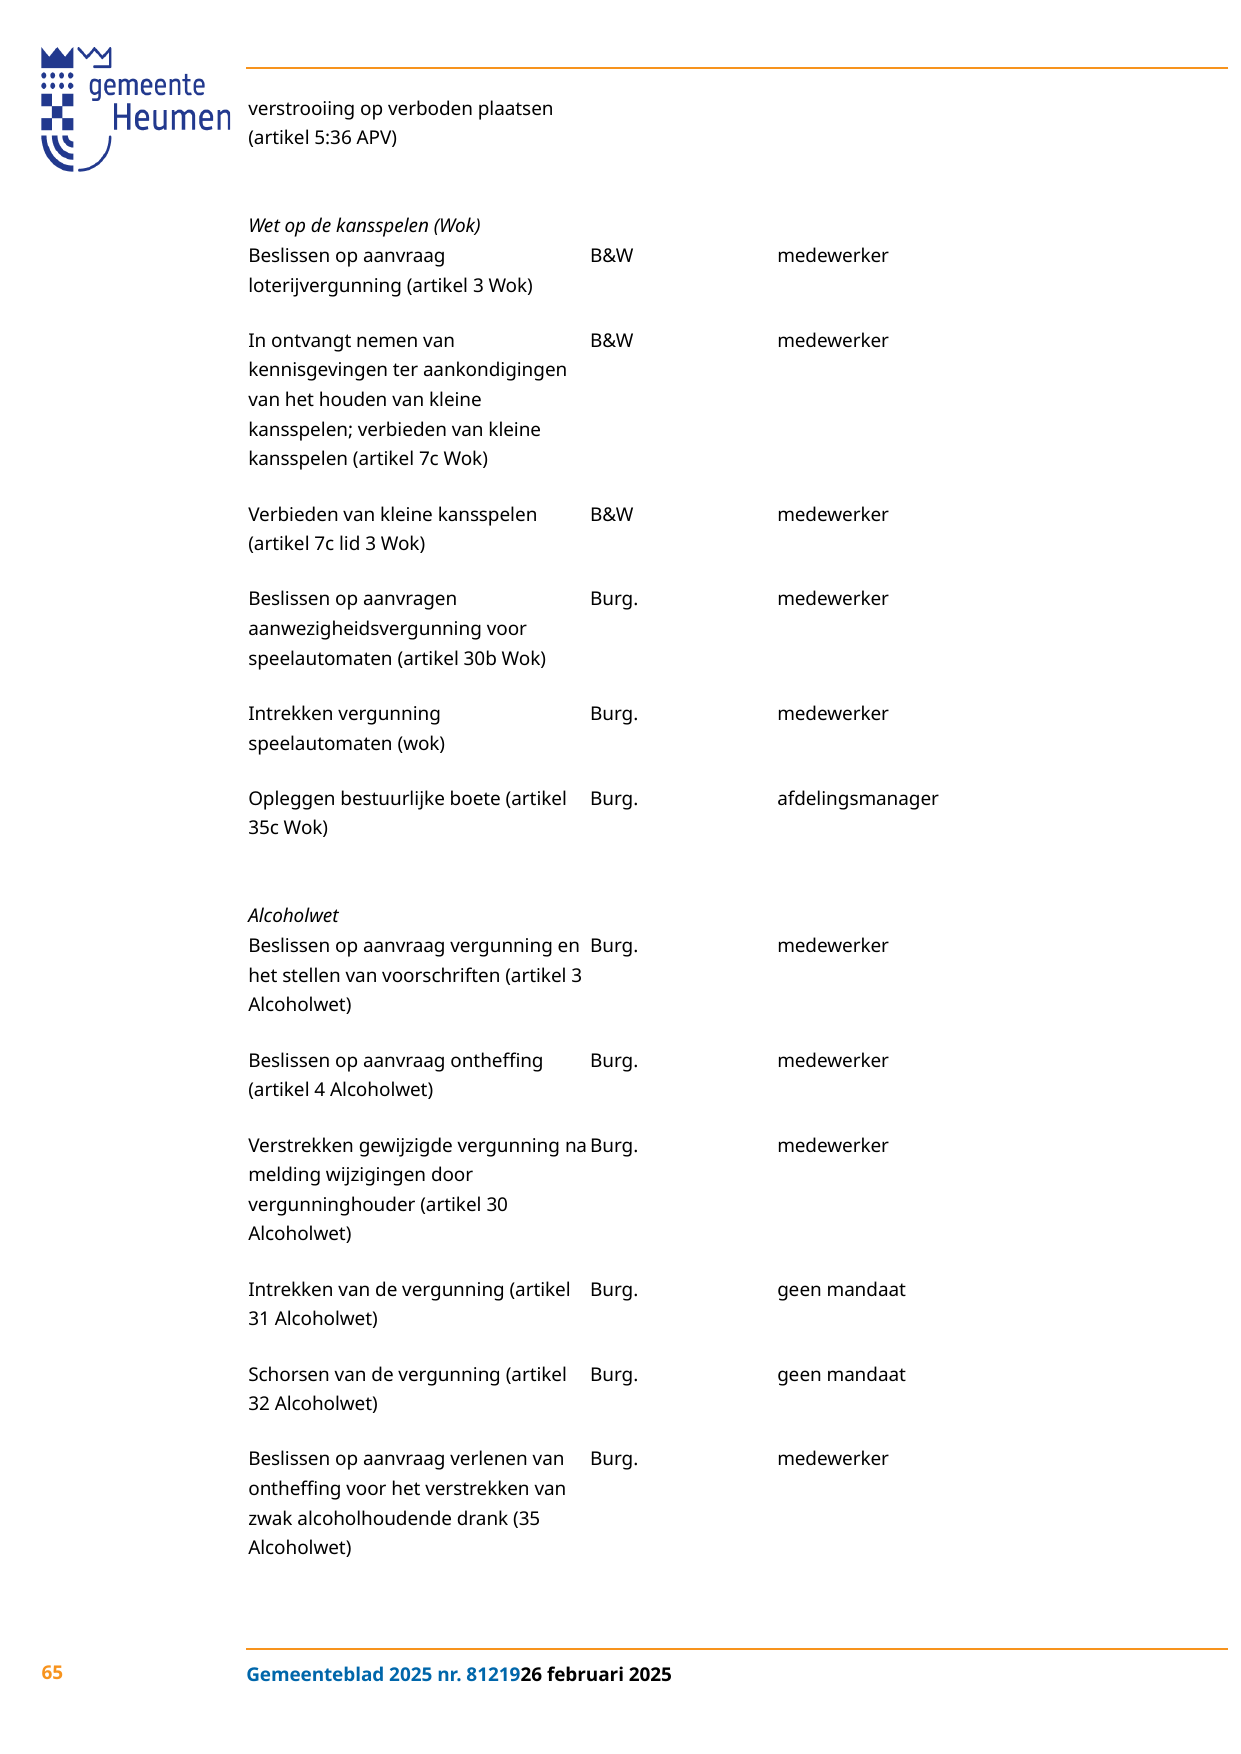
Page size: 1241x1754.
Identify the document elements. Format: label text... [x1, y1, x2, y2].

table_cell [964, 1276, 1152, 1361]
table_cell [964, 501, 1152, 586]
table_header [964, 933, 1152, 1047]
table_cell [964, 327, 1152, 501]
table_cell [964, 1132, 1152, 1276]
table_cell [590, 95, 777, 180]
table_cell Beslissen op aanvragen aanwezigheidsvergunning voor speelautomaten (artikel 30b Wok) [248, 586, 590, 700]
table_header [964, 242, 1152, 327]
table_cell medewerker [777, 1047, 964, 1132]
table_cell In ontvangt nemen van kennisgevingen ter aankondigingen van het houden van kleine kansspelen; verbieden van kleine kansspelen (artikel 7c Wok) [248, 327, 590, 501]
table_cell [964, 785, 1152, 870]
table_cell [964, 1446, 1152, 1590]
table_header Beslissen op aanvraag loterijvergunning (artikel 3 Wok) [248, 242, 590, 327]
table_header medewerker [777, 242, 964, 327]
table_header medewerker [777, 933, 964, 1047]
table_cell afdelingsmanager [777, 785, 964, 870]
table_cell Opleggen bestuurlijke boete (artikel 35c Wok) [248, 785, 590, 870]
table_cell B&W [590, 327, 777, 501]
table_cell [964, 700, 1152, 785]
table_cell medewerker [777, 327, 964, 501]
table_cell medewerker [777, 586, 964, 700]
table_cell Burg. [590, 1361, 777, 1446]
table_cell Verstrekken gewijzigde vergunning na melding wijzigingen door vergunninghouder (artikel 30 Alcoholwet) [248, 1132, 590, 1276]
table_cell medewerker [777, 700, 964, 785]
table_cell Intrekken vergunning speelautomaten (wok) [248, 700, 590, 785]
table_cell Burg. [590, 1446, 777, 1590]
table_cell Burg. [590, 785, 777, 870]
table_cell Beslissen op aanvraag verlenen van ontheffing voor het verstrekken van zwak alcoholhoudende drank (35 Alcoholwet) [248, 1446, 590, 1590]
table_cell geen mandaat [777, 1276, 964, 1361]
table_cell [964, 586, 1152, 700]
table_cell Intrekken van de vergunning (artikel 31 Alcoholwet) [248, 1276, 590, 1361]
table_cell Burg. [590, 1132, 777, 1276]
picture [41, 47, 231, 172]
table_cell Verbieden van kleine kansspelen (artikel 7c lid 3 Wok) [248, 501, 590, 586]
table_cell Burg. [590, 1276, 777, 1361]
table_cell Burg. [590, 1047, 777, 1132]
table_cell [964, 1047, 1152, 1132]
table_cell Burg. [590, 586, 777, 700]
table_cell [964, 95, 1152, 180]
table_cell medewerker [777, 501, 964, 586]
table_cell [964, 1361, 1152, 1446]
table_header B&W [590, 242, 777, 327]
table_cell medewerker [777, 1446, 964, 1590]
table_cell Beslissen op aanvraag ontheffing (artikel 4 Alcoholwet) [248, 1047, 590, 1132]
table_cell Schorsen van de vergunning (artikel 32 Alcoholwet) [248, 1361, 590, 1446]
table_cell verstrooiing op verboden plaatsen (artikel 5:36 APV) [248, 95, 590, 180]
table_header Beslissen op aanvraag vergunning en het stellen van voorschriften (artikel 3 Alcoholwet) [248, 933, 590, 1047]
table_cell medewerker [777, 1132, 964, 1276]
text Alcoholwet [248, 903, 1152, 928]
table_header Burg. [590, 933, 777, 1047]
table_cell geen mandaat [777, 1361, 964, 1446]
table_cell B&W [590, 501, 777, 586]
table_cell [777, 95, 964, 180]
text Wet op de kansspelen (Wok) [248, 212, 1152, 238]
table_cell Burg. [590, 700, 777, 785]
